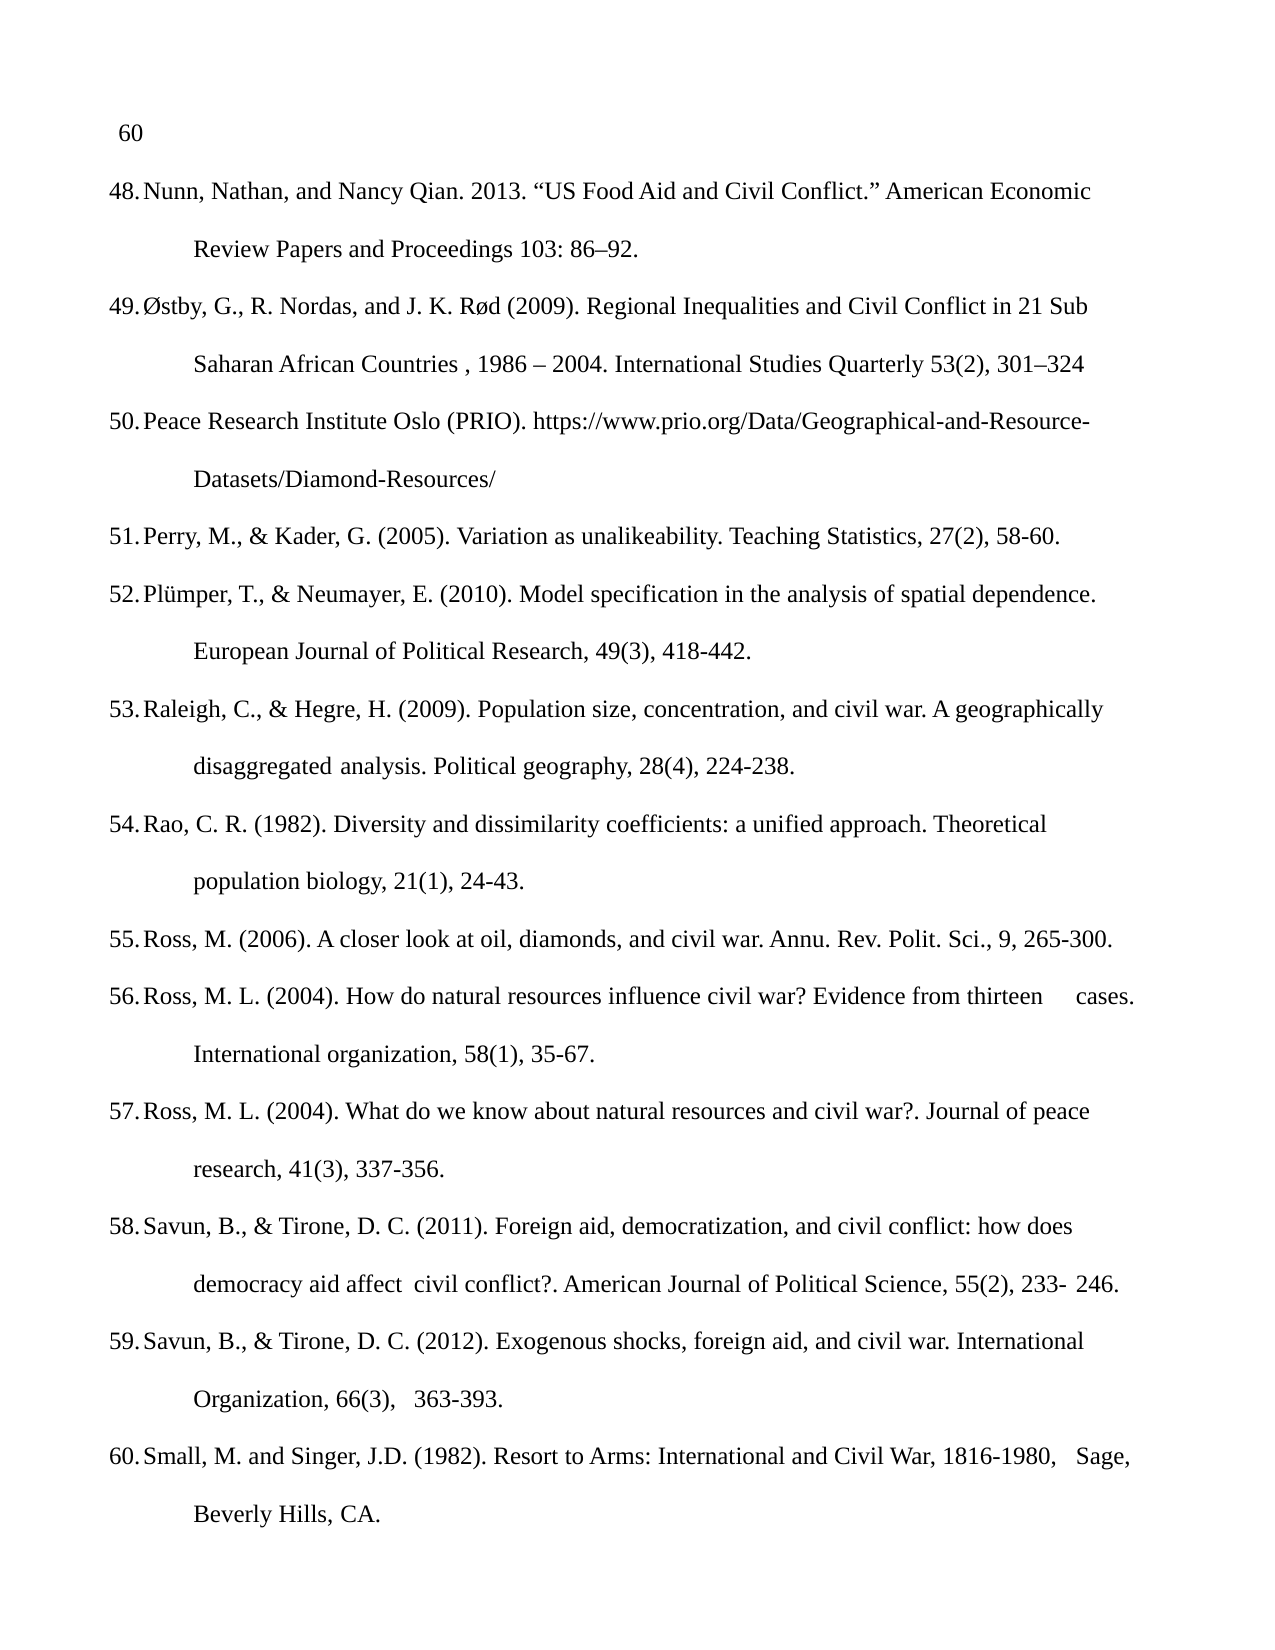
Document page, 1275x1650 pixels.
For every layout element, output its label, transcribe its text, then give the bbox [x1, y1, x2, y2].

list Østby, G., R. Nordas, and J. K. Rød (2009). Regional Inequalities and Civil Conflict in 21 Sub Saharan African Countries , 1986 – 2004. International Studies Quarterly 53(2), 301–324 [109, 291, 1157, 378]
list Raleigh, C., & Hegre, H. (2009). Population size, concentration, and civil war. A geographically disaggregated analysis. Political geography, 28(4), 224-238. [109, 694, 1157, 780]
list Perry, M., & Kader, G. (2005). Variation as unalikeability. Teaching Statistics, 27(2), 58-60. [109, 521, 1157, 550]
list Plümper, T., & Neumayer, E. (2010). Model specification in the analysis of spatial dependence. European Journal of Political Research, 49(3), 418-442. [109, 579, 1157, 665]
list Ross, M. L. (2004). How do natural resources influence civil war? Evidence from thirteen cases. International organization, 58(1), 35-67. [109, 981, 1157, 1068]
list Small, M. and Singer, J.D. (1982). Resort to Arms: International and Civil War, 1816-1980, Sage, Beverly Hills, CA. [109, 1441, 1157, 1528]
list Ross, M. L. (2004). What do we know about natural resources and civil war?. Journal of peace research, 41(3), 337-356. [109, 1096, 1157, 1183]
list Nunn, Nathan, and Nancy Qian. 2013. “US Food Aid and Civil Conflict.” American Economic Review Papers and Proceedings 103: 86–92. [109, 176, 1157, 263]
list Ross, M. (2006). A closer look at oil, diamonds, and civil war. Annu. Rev. Polit. Sci., 9, 265-300. [109, 924, 1157, 953]
list Rao, C. R. (1982). Diversity and dissimilarity coefficients: a unified approach. Theoretical population biology, 21(1), 24-43. [109, 809, 1157, 895]
list Peace Research Institute Oslo (PRIO). https://www.prio.org/Data/Geographical-and-Resource-Datasets/Diamond-Resources/ [109, 406, 1157, 493]
list Savun, B., & Tirone, D. C. (2012). Exogenous shocks, foreign aid, and civil war. International Organization, 66(3), 363-393. [109, 1326, 1157, 1413]
list Savun, B., & Tirone, D. C. (2011). Foreign aid, democratization, and civil conflict: how does democracy aid affect civil conflict?. American Journal of Political Science, 55(2), 233- 246. [109, 1211, 1157, 1298]
